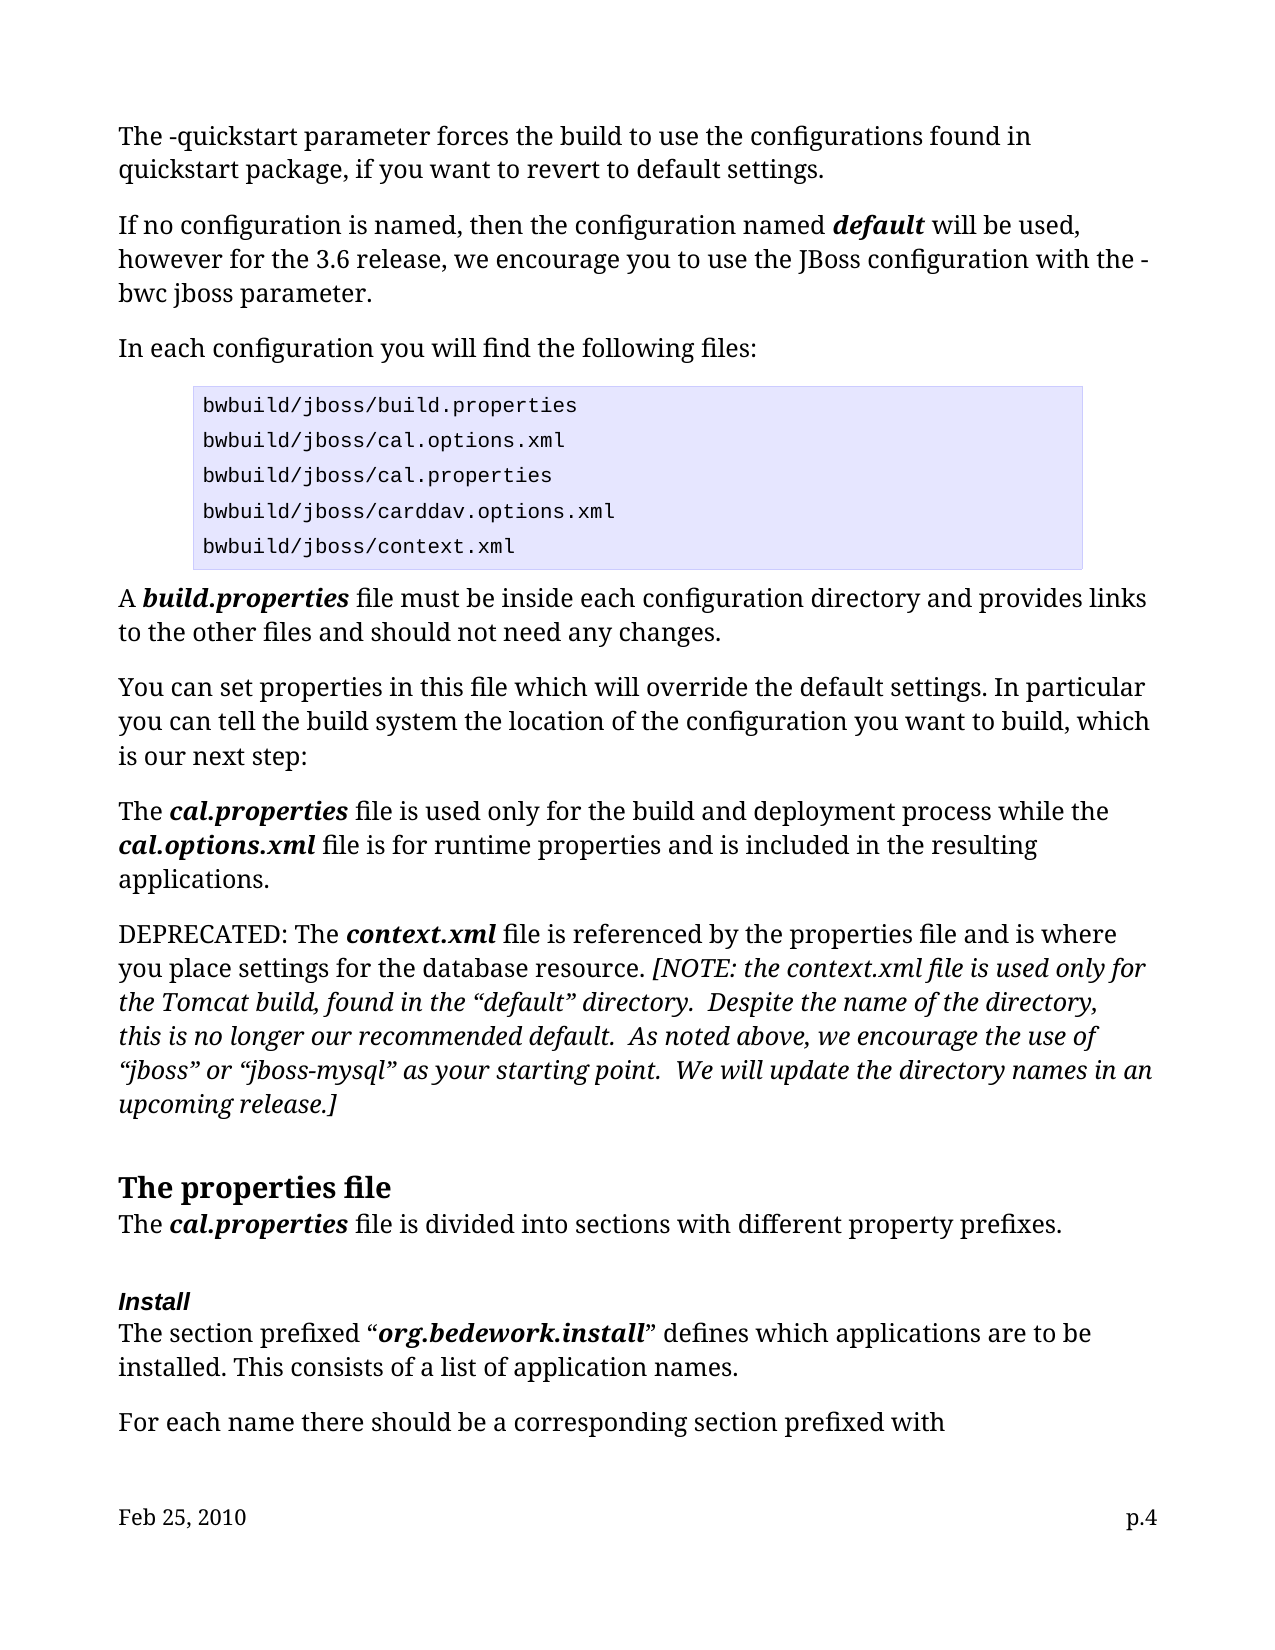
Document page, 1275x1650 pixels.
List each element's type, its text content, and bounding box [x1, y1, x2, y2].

text For each name there should be a corresponding section prefixed with [118, 1404, 1157, 1439]
text bwbuild/jboss/cal.options.xml [194, 421, 1082, 454]
text In each configuration you will find the following files: [118, 331, 1157, 364]
text bwbuild/jboss/build.properties [194, 387, 1082, 418]
text bwbuild/jboss/context.xml [194, 527, 1082, 569]
subtitle The properties file [118, 1167, 1157, 1207]
text The cal.properties file is divided into sections with different property prefixes. [118, 1207, 1157, 1241]
text The cal.properties file is used only for the build and deployment process while the cal.options.xml file is for runtime properties and is included in the resulting applications. [118, 793, 1157, 895]
text bwbuild/jboss/carddav.options.xml [194, 492, 1082, 524]
text If no configuration is named, then the configuration named default will be used, however for the 3.6 release, we encourage you to use the JBoss configuration with the -bwc jboss parameter. [118, 207, 1157, 309]
text The -quickstart parameter forces the build to use the configurations found in quickstart package, if you want to revert to default settings. [118, 118, 1157, 186]
subtitle Install [118, 1288, 1157, 1315]
text DEPRECATED: The context.xml file is referenced by the properties file and is where you place settings for the database resource. [NOTE: the context.xml file is used only for the Tomcat build, found in the “default” directory. Despite the name of the directory, this is no longer our recommended default. As noted above, we encourage the use of “jboss” or “jboss-mysql” as your starting point. We will update the directory names in an upcoming release.] [118, 916, 1157, 1121]
text You can set properties in this file which will override the default settings. In particular you can tell the build system the location of the configuration you want to build, which is our next step: [118, 670, 1157, 772]
text A build.properties file must be inside each configuration directory and provides links to the other files and should not need any changes. [118, 581, 1157, 649]
text The section prefixed “org.bedework.install” defines which applications are to be installed. This consists of a list of application names. [118, 1315, 1157, 1383]
text bwbuild/jboss/cal.properties [194, 456, 1082, 489]
